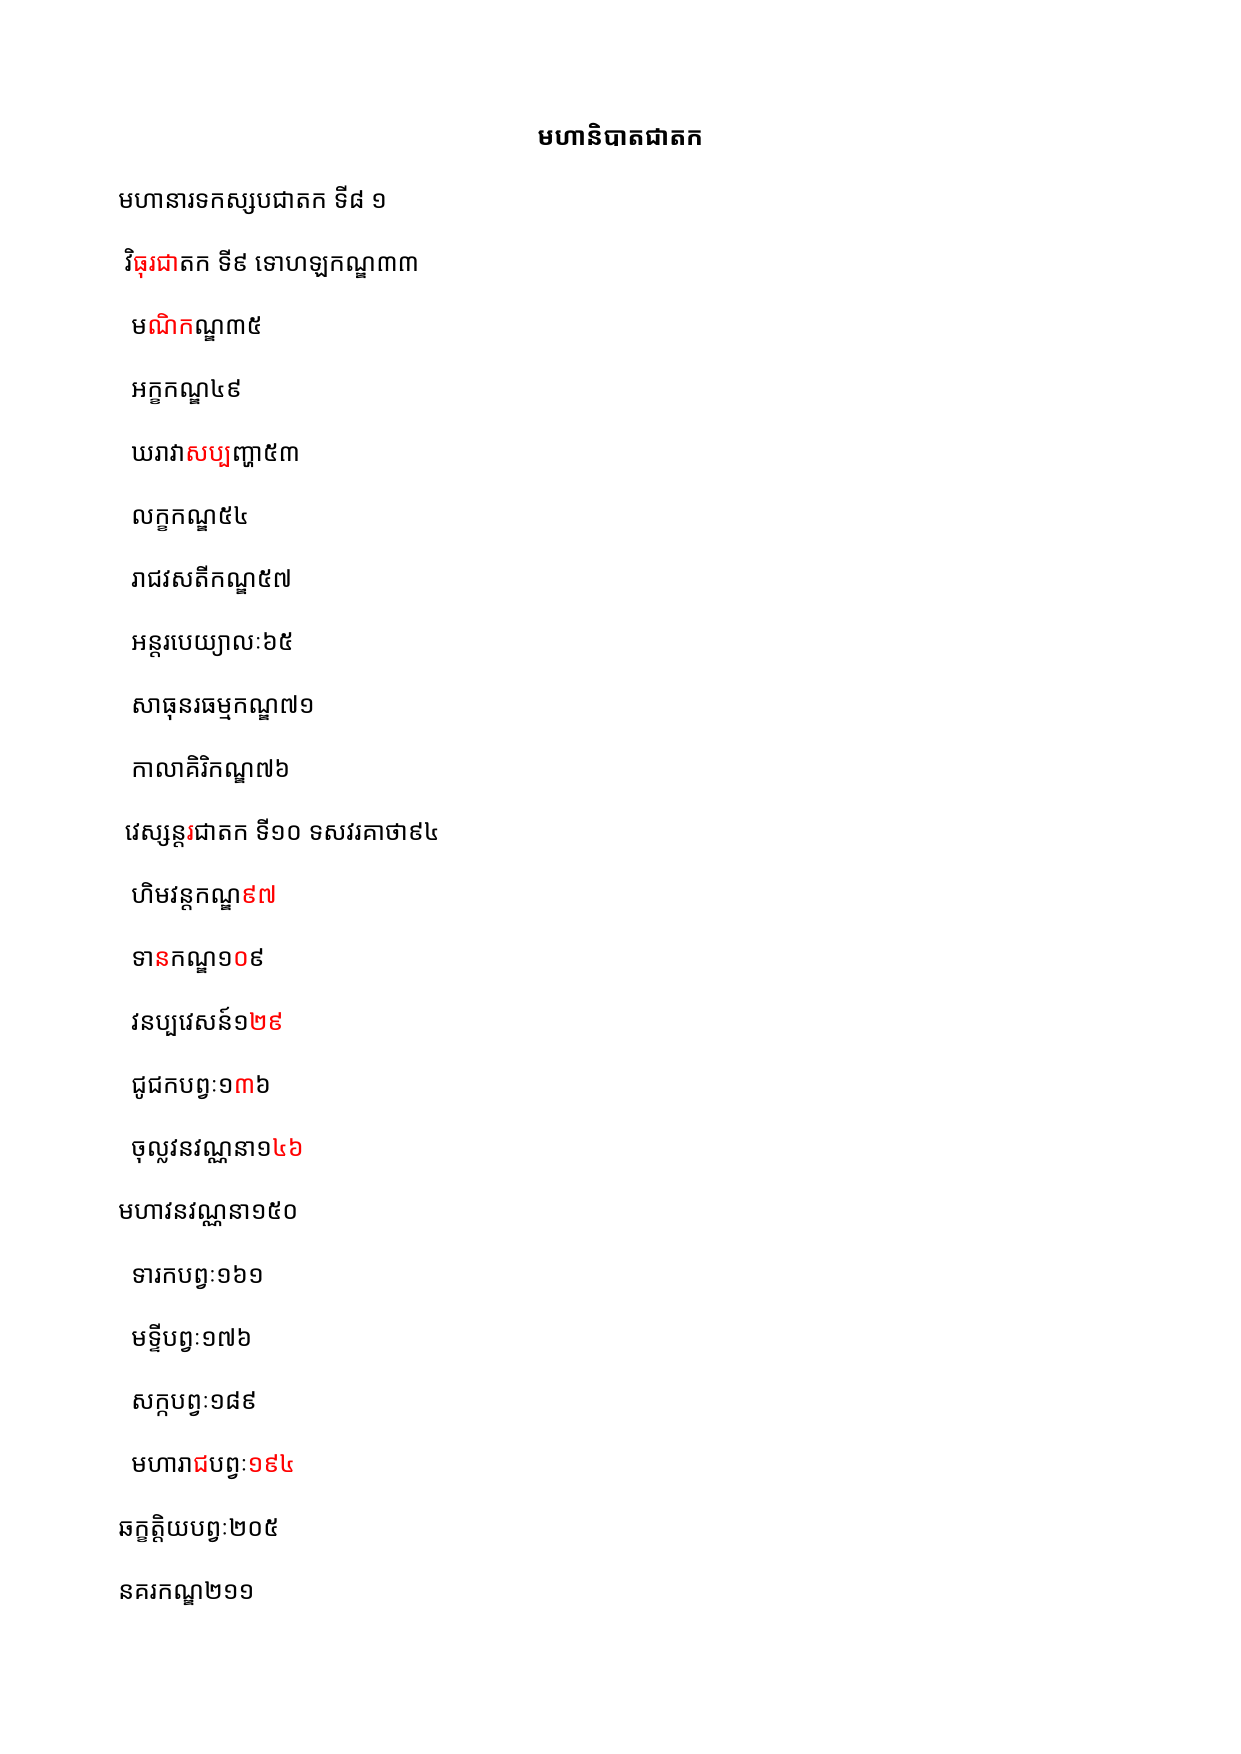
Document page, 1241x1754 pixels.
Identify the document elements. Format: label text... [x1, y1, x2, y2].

text មហានិបាតជាតក [118, 118, 1122, 152]
text អក្ខកណ្ឌ៤៩ [118, 371, 1122, 405]
text ទារកបព្វៈ១៦១ [118, 1256, 1122, 1290]
text រាជវសតីកណ្ឌ៥៧ [118, 561, 1122, 595]
text មហារាជបព្វៈ១៩៤ [118, 1446, 1122, 1480]
text វនប្បវេសន៍១២៩ [118, 1003, 1122, 1037]
text ទានកណ្ឌ១០៩ [118, 940, 1122, 974]
text ហិមវន្តកណ្ឌ៩៧ [118, 877, 1122, 911]
text សក្កបព្វៈ១៨៩ [118, 1383, 1122, 1417]
text នគរកណ្ឌ២១១ [118, 1572, 1122, 1606]
text មទ្ទីបព្វៈ១៧៦ [118, 1319, 1122, 1353]
text អន្តរបេយ្យាលៈ៦៥ [118, 624, 1122, 658]
text វេស្សន្តរជាតក ទី១០ ទសវរគាថា៩៤ [118, 814, 1122, 848]
text លក្ខកណ្ឌ៥៤ [118, 497, 1122, 532]
text កាលាគិរិកណ្ឌ៧៦ [118, 750, 1122, 784]
text វិធុរជាតក ទី៩ ទោហឡកណ្ឌ៣៣ [118, 244, 1122, 279]
text ឆក្ខត្តិយបព្វៈ២០៥ [118, 1509, 1122, 1543]
text មហាវនវណ្ណនា១៥០ [118, 1193, 1122, 1227]
text មណិកណ្ឌ៣៥ [118, 308, 1122, 342]
text មហានារទកស្សបជាតក ទី៨ ១ [118, 181, 1122, 215]
text ជូជកបព្វៈ១៣៦ [118, 1067, 1122, 1101]
text ចុល្លវនវណ្ណនា១៤៦ [118, 1130, 1122, 1164]
text សាធុនរធម្មកណ្ឌ៧១ [118, 687, 1122, 721]
text ឃរាវាសប្បញ្ហា៥៣ [118, 434, 1122, 468]
